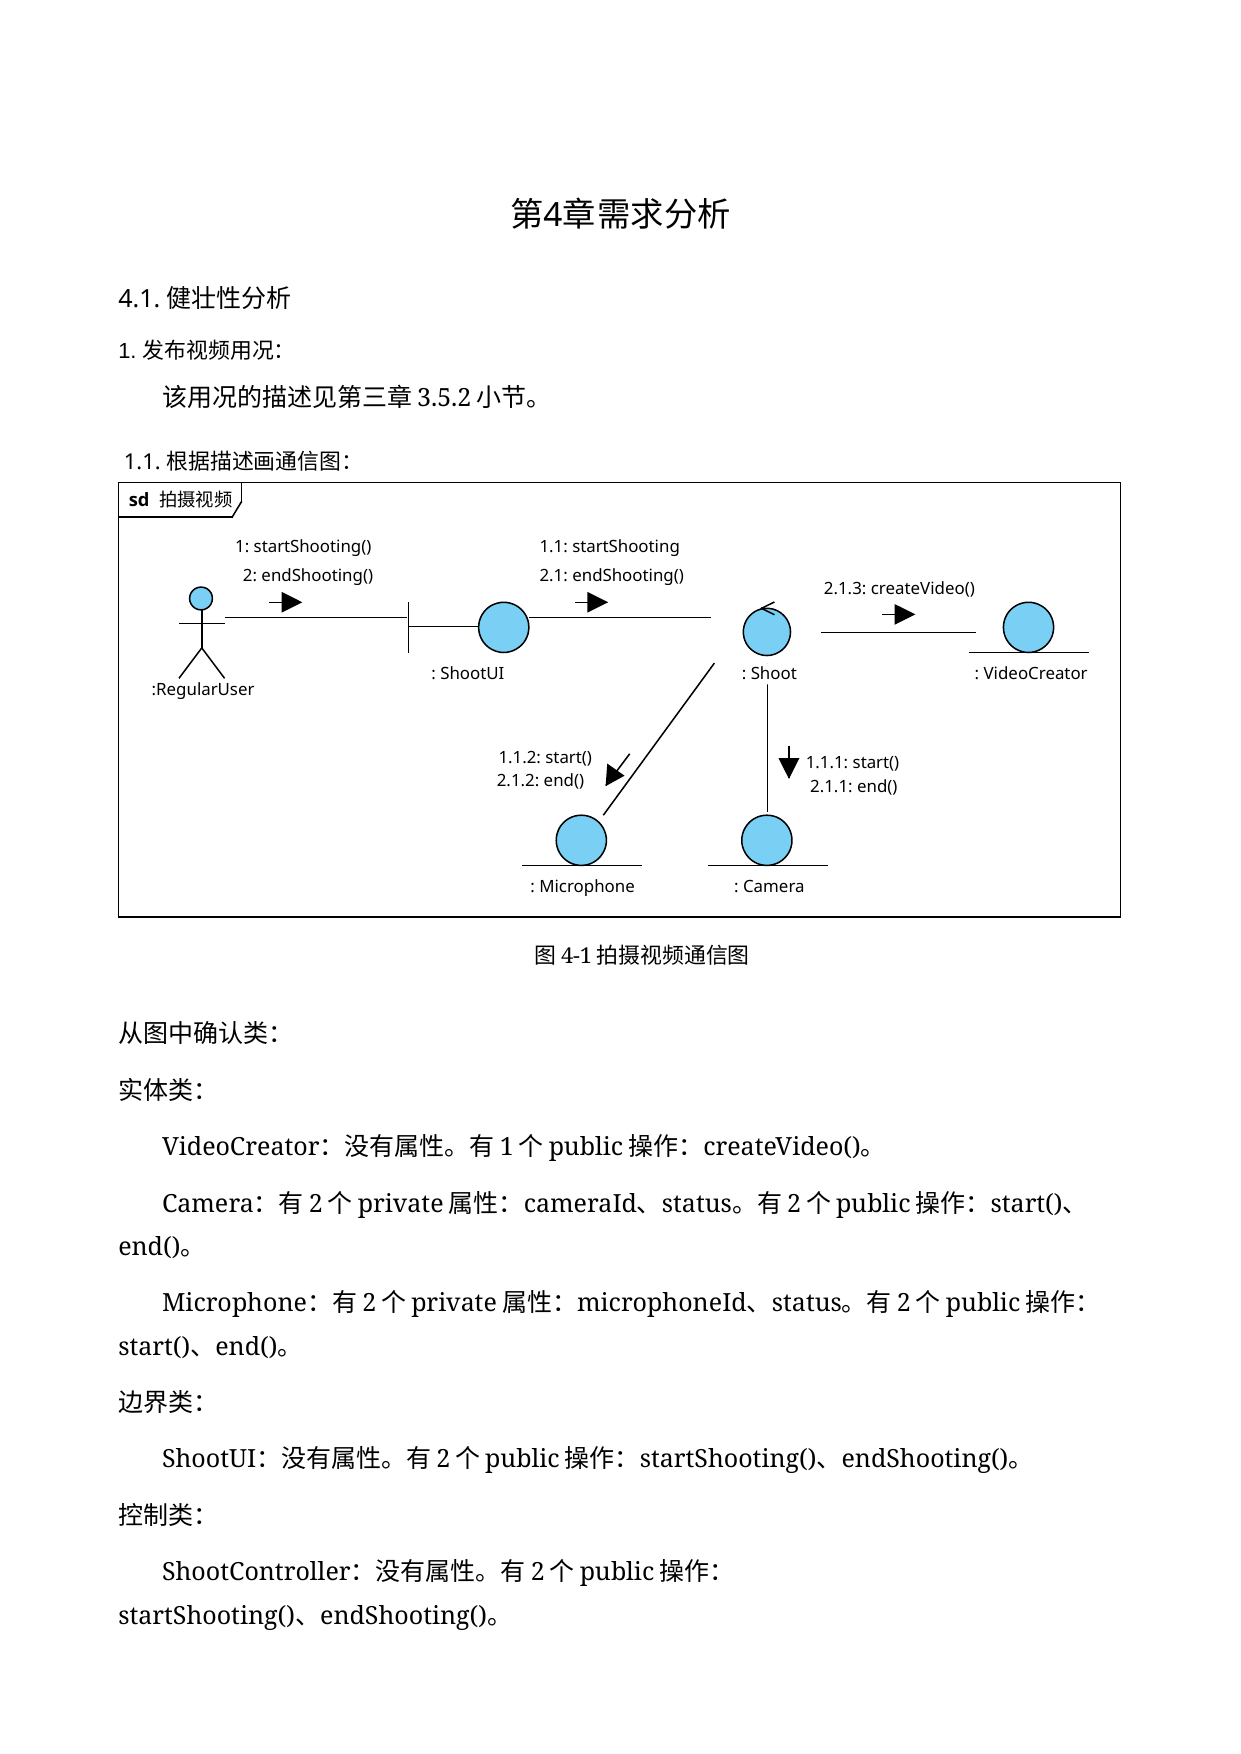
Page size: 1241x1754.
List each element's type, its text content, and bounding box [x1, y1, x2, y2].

text ShootUI：没有属性。有2个public操作：startShooting()、endShooting()。 [118, 1439, 1122, 1475]
subtitle 发布视频用况： [118, 333, 1122, 365]
subtitle 根据描述画通信图： [118, 444, 1122, 476]
text VideoCreator：没有属性。有1个public操作：createVideo()。 [118, 1127, 1122, 1163]
subtitle 健壮性分析 [118, 278, 1122, 314]
text 图4-1拍摄视频通信图 [118, 919, 1122, 969]
text ShootController：没有属性。有2个public操作：startShooting()、endShooting()。 [118, 1552, 1122, 1631]
text 边界类： [118, 1383, 1122, 1419]
text 该用况的描述见第三章3.5.2小节。 [118, 378, 1122, 414]
text Camera：有2个private属性：cameraId、status。有2个public操作：start()、 end()。 [118, 1183, 1122, 1263]
text 实体类： [118, 1070, 1122, 1107]
text Microphone：有2个private属性：microphoneId、status。有2个public操作：start()、end()。 [118, 1283, 1122, 1362]
text 从图中确认类： [118, 1014, 1122, 1050]
subtitle ­需求分析 [118, 188, 1122, 236]
text 控制类： [118, 1495, 1122, 1532]
